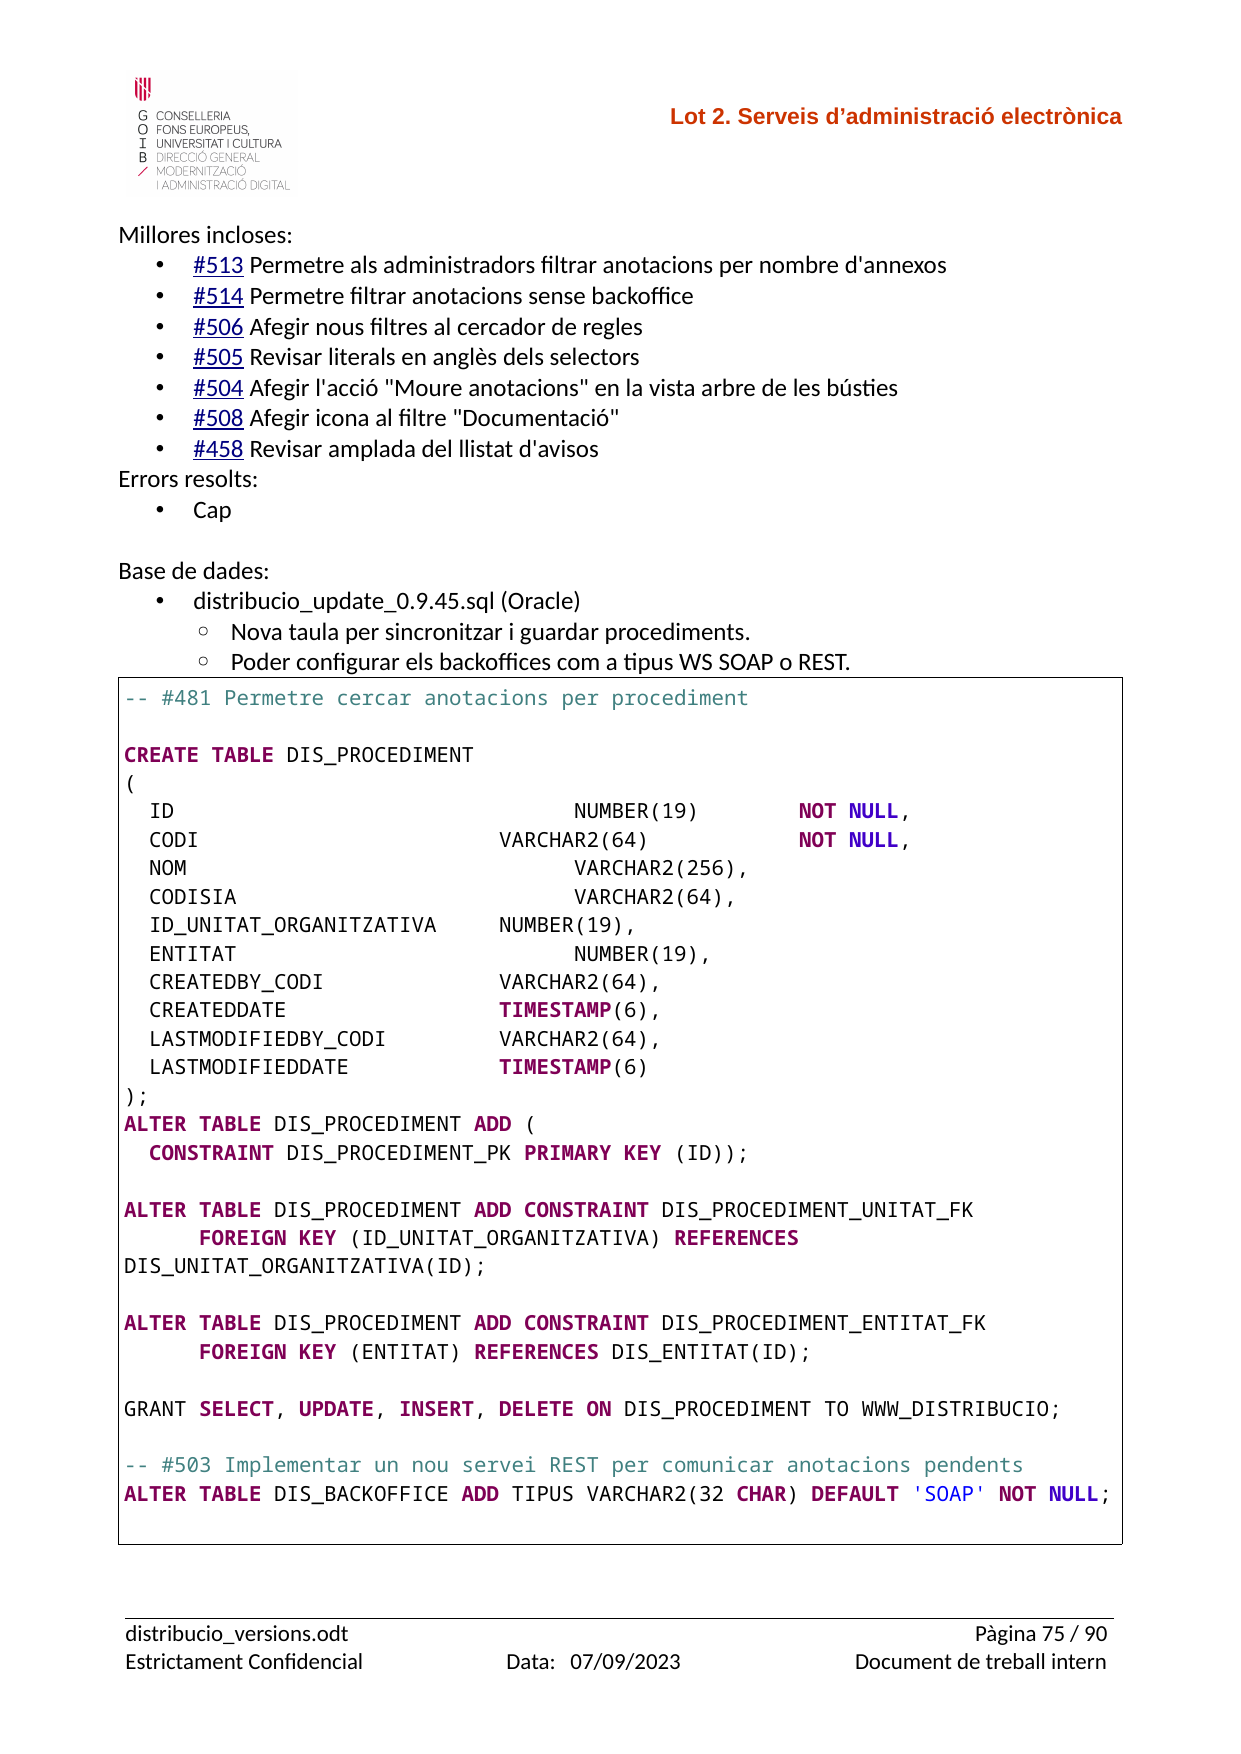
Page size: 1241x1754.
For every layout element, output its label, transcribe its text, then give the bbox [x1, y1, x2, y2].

list #513 Permetre als administradors filtrar anotacions per nombre d'annexos [156, 250, 1122, 280]
list Nova taula per sincronitzar i guardar procediments. [193, 616, 1122, 646]
list #458 Revisar amplada del llistat d'avisos [156, 433, 1122, 463]
text Base de dades: [118, 555, 1122, 585]
list #504 Afegir l'acció "Moure anotacions" en la vista arbre de les bústies [156, 372, 1122, 402]
list Poder configurar els backoffices com a tipus WS SOAP o REST. [193, 646, 1122, 677]
list #514 Permetre filtrar anotacions sense backoffice [156, 280, 1122, 311]
text Errors resolts: [118, 463, 1122, 494]
table_header -- #481 Permetre cercar anotacions per procediment CREATE TABLE DIS_PROCEDIMENT ( ID NUMBER(19) NOT NULL, CODI VARCHAR2(64) NOT NULL, NOM VARCHAR2(256), CODISIA VARCHAR2(64), ID_UNITAT_ORGANITZATIVA NUMBER(19), ENTITAT NUMBER(19), CREATEDBY_CODI VARCHAR2(64), CREATEDDATE TIMESTAMP(6), LASTMODIFIEDBY_CODI VARCHAR2(64), LASTMODIFIEDDATE TIMESTAMP(6) ); ALTER TABLE DIS_PROCEDIMENT ADD ( CONSTRAINT DIS_PROCEDIMENT_PK PRIMARY KEY (ID)); ALTER TABLE DIS_PROCEDIMENT ADD CONSTRAINT DIS_PROCEDIMENT_UNITAT_FK FOREIGN KEY (ID_UNITAT_ORGANITZATIVA) REFERENCES DIS_UNITAT_ORGANITZATIVA(ID); ALTER TABLE DIS_PROCEDIMENT ADD CONSTRAINT DIS_PROCEDIMENT_ENTITAT_FK FOREIGN KEY (ENTITAT) REFERENCES DIS_ENTITAT(ID); GRANT SELECT, UPDATE, INSERT, DELETE ON DIS_PROCEDIMENT TO WWW_DISTRIBUCIO; -- #503 Implementar un nou servei REST per comunicar anotacions pendents ALTER TABLE DIS_BACKOFFICE ADD TIPUS VARCHAR2(32 CHAR) DEFAULT 'SOAP' NOT NULL; [119, 678, 1122, 1544]
list distribucio_update_0.9.45.sql (Oracle) [156, 585, 1122, 616]
text Millores incloses: [118, 219, 1122, 250]
list Cap [156, 494, 1122, 524]
list #508 Afegir icona al filtre "Documentació" [156, 402, 1122, 433]
picture [126, 70, 299, 197]
list #505 Revisar literals en anglès dels selectors [156, 341, 1122, 372]
list #506 Afegir nous filtres al cercador de regles [156, 311, 1122, 341]
